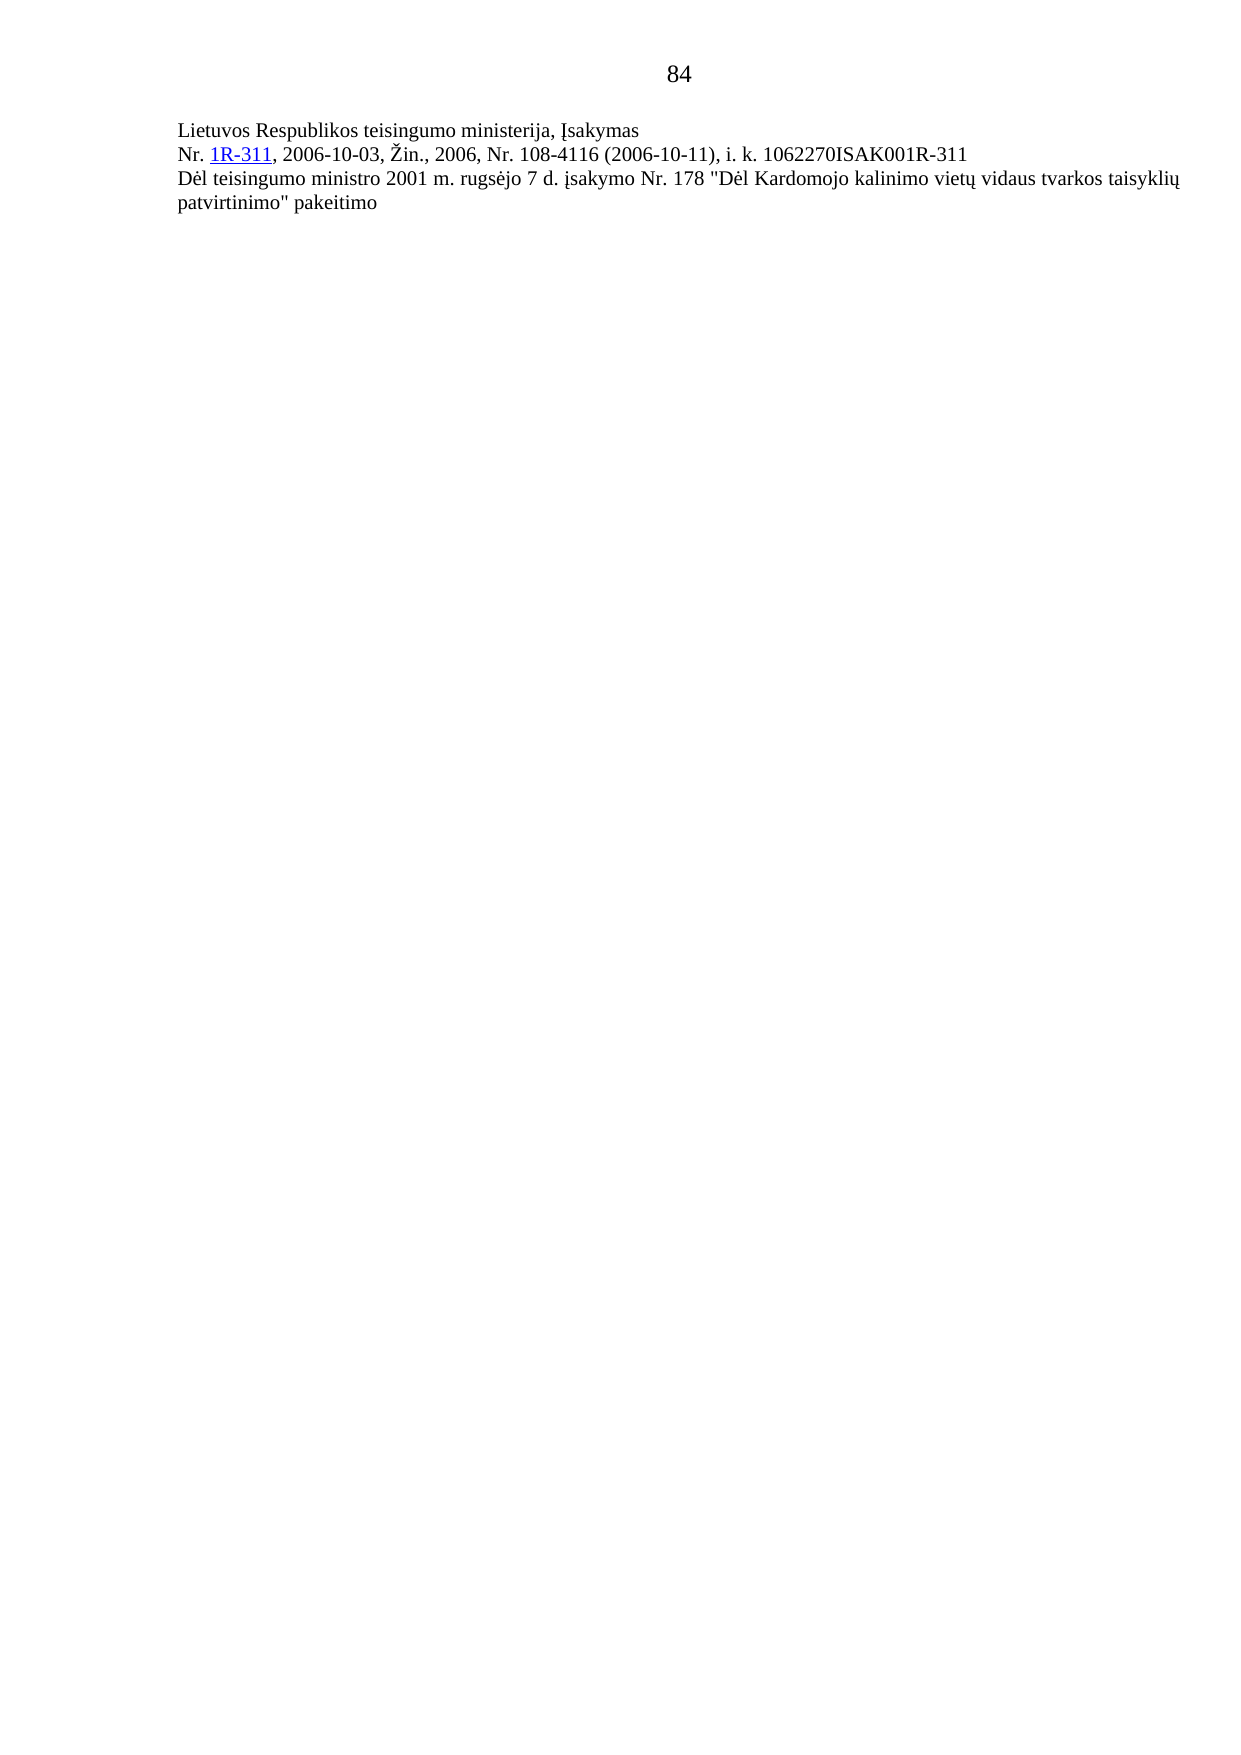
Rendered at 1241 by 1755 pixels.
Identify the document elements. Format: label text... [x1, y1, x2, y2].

text Lietuvos Respublikos teisingumo ministerija, Įsakymas [177, 118, 1181, 142]
text Nr. 1R-311, 2006-10-03, Žin., 2006, Nr. 108-4116 (2006-10-11), i. k. 1062270ISAK001R-311 [177, 142, 1181, 166]
text Dėl teisingumo ministro 2001 m. rugsėjo 7 d. įsakymo Nr. 178 "Dėl Kardomojo kalinimo vietų vidaus tvarkos taisyklių patvirtinimo" pakeitimo [177, 166, 1181, 214]
